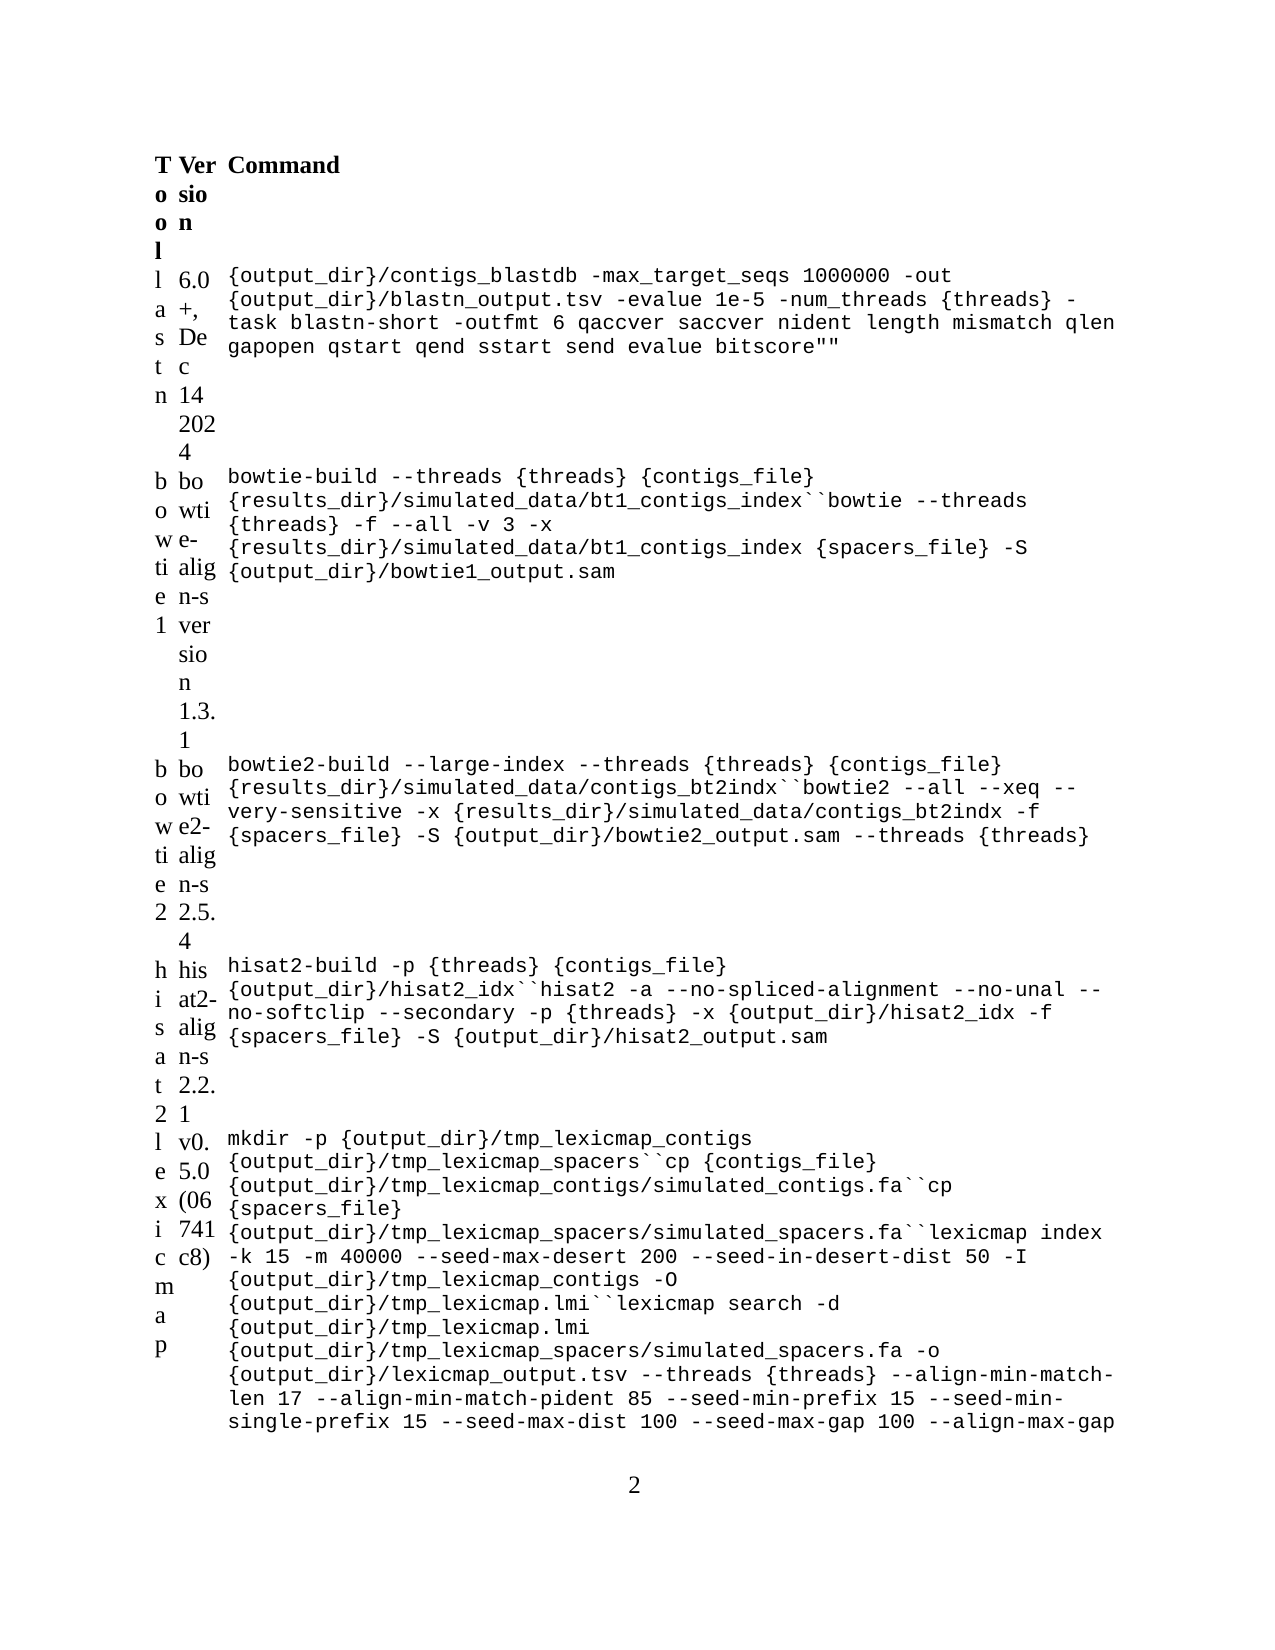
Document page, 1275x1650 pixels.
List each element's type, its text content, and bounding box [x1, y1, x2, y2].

table_cell lexicmap [150, 1128, 174, 1435]
table_header Version [174, 150, 223, 265]
table_cell hisat2 [150, 955, 174, 1127]
table_header Tool [150, 150, 174, 265]
table_cell hisat2-build -p {threads} {contigs_file} {output_dir}/hisat2_idx``hisat2 -a --no-spliced-alignment --no-unal --no-softclip --secondary -p {threads} -x {output_dir}/hisat2_idx -f {spacers_file} -S {output_dir}/hisat2_output.sam [223, 955, 1125, 1127]
table_cell blastn [150, 265, 174, 466]
table_cell makeblastdb -in {contigs_file} -dbtype nucl -out {output_dir}/contigs_blastdb``blastn -query {spacers_file} -db {output_dir}/contigs_blastdb -max_target_seqs 1000000 -out {output_dir}/blastn_output.tsv -evalue 1e-5 -num_threads {threads} -task blastn-short -outfmt 6 qaccver saccver nident length mismatch qlen gapopen qstart qend sstart send evalue bitscore"" [223, 265, 1125, 466]
table_header Command [223, 150, 1125, 265]
table_cell bowtie2 [150, 754, 174, 955]
table_cell bowtie-build --threads {threads} {contigs_file} {results_dir}/simulated_data/bt1_contigs_index``bowtie --threads {threads} -f --all -v 3 -x {results_dir}/simulated_data/bt1_contigs_index {spacers_file} -S {output_dir}/bowtie1_output.sam [223, 466, 1125, 754]
table_cell 2.16.0+, Dec 14 2024 [174, 265, 223, 466]
table_cell hisat2-align-s 2.2.1 [174, 955, 223, 1127]
table_cell v0.5.0 (06741c8) [174, 1128, 223, 1435]
table_cell bowtie2-align-s 2.5.4 [174, 754, 223, 955]
table_cell bowtie2-build --large-index --threads {threads} {contigs_file} {results_dir}/simulated_data/contigs_bt2indx``bowtie2 --all --xeq --very-sensitive -x {results_dir}/simulated_data/contigs_bt2indx -f {spacers_file} -S {output_dir}/bowtie2_output.sam --threads {threads} [223, 754, 1125, 955]
table_cell bowtie-align-s version 1.3.1 [174, 466, 223, 754]
table_cell mkdir -p {output_dir}/tmp_lexicmap_contigs {output_dir}/tmp_lexicmap_spacers``cp {contigs_file} {output_dir}/tmp_lexicmap_contigs/simulated_contigs.fa``cp {spacers_file} {output_dir}/tmp_lexicmap_spacers/simulated_spacers.fa``lexicmap index -k 15 -m 40000 --seed-max-desert 200 --seed-in-desert-dist 50 -I {output_dir}/tmp_lexicmap_contigs -O {output_dir}/tmp_lexicmap.lmi``lexicmap search -d {output_dir}/tmp_lexicmap.lmi {output_dir}/tmp_lexicmap_spacers/simulated_spacers.fa -o {output_dir}/lexicmap_output.tsv --threads {threads} --align-min-match-len 17 --align-min-match-pident 85 --seed-min-prefix 15 --seed-min-single-prefix 15 --seed-max-dist 100 --seed-max-gap 100 --align-max-gap 20 --align-band 100 --top-n-genomes 0 -a [223, 1128, 1125, 1435]
table_cell bowtie1 [150, 466, 174, 754]
